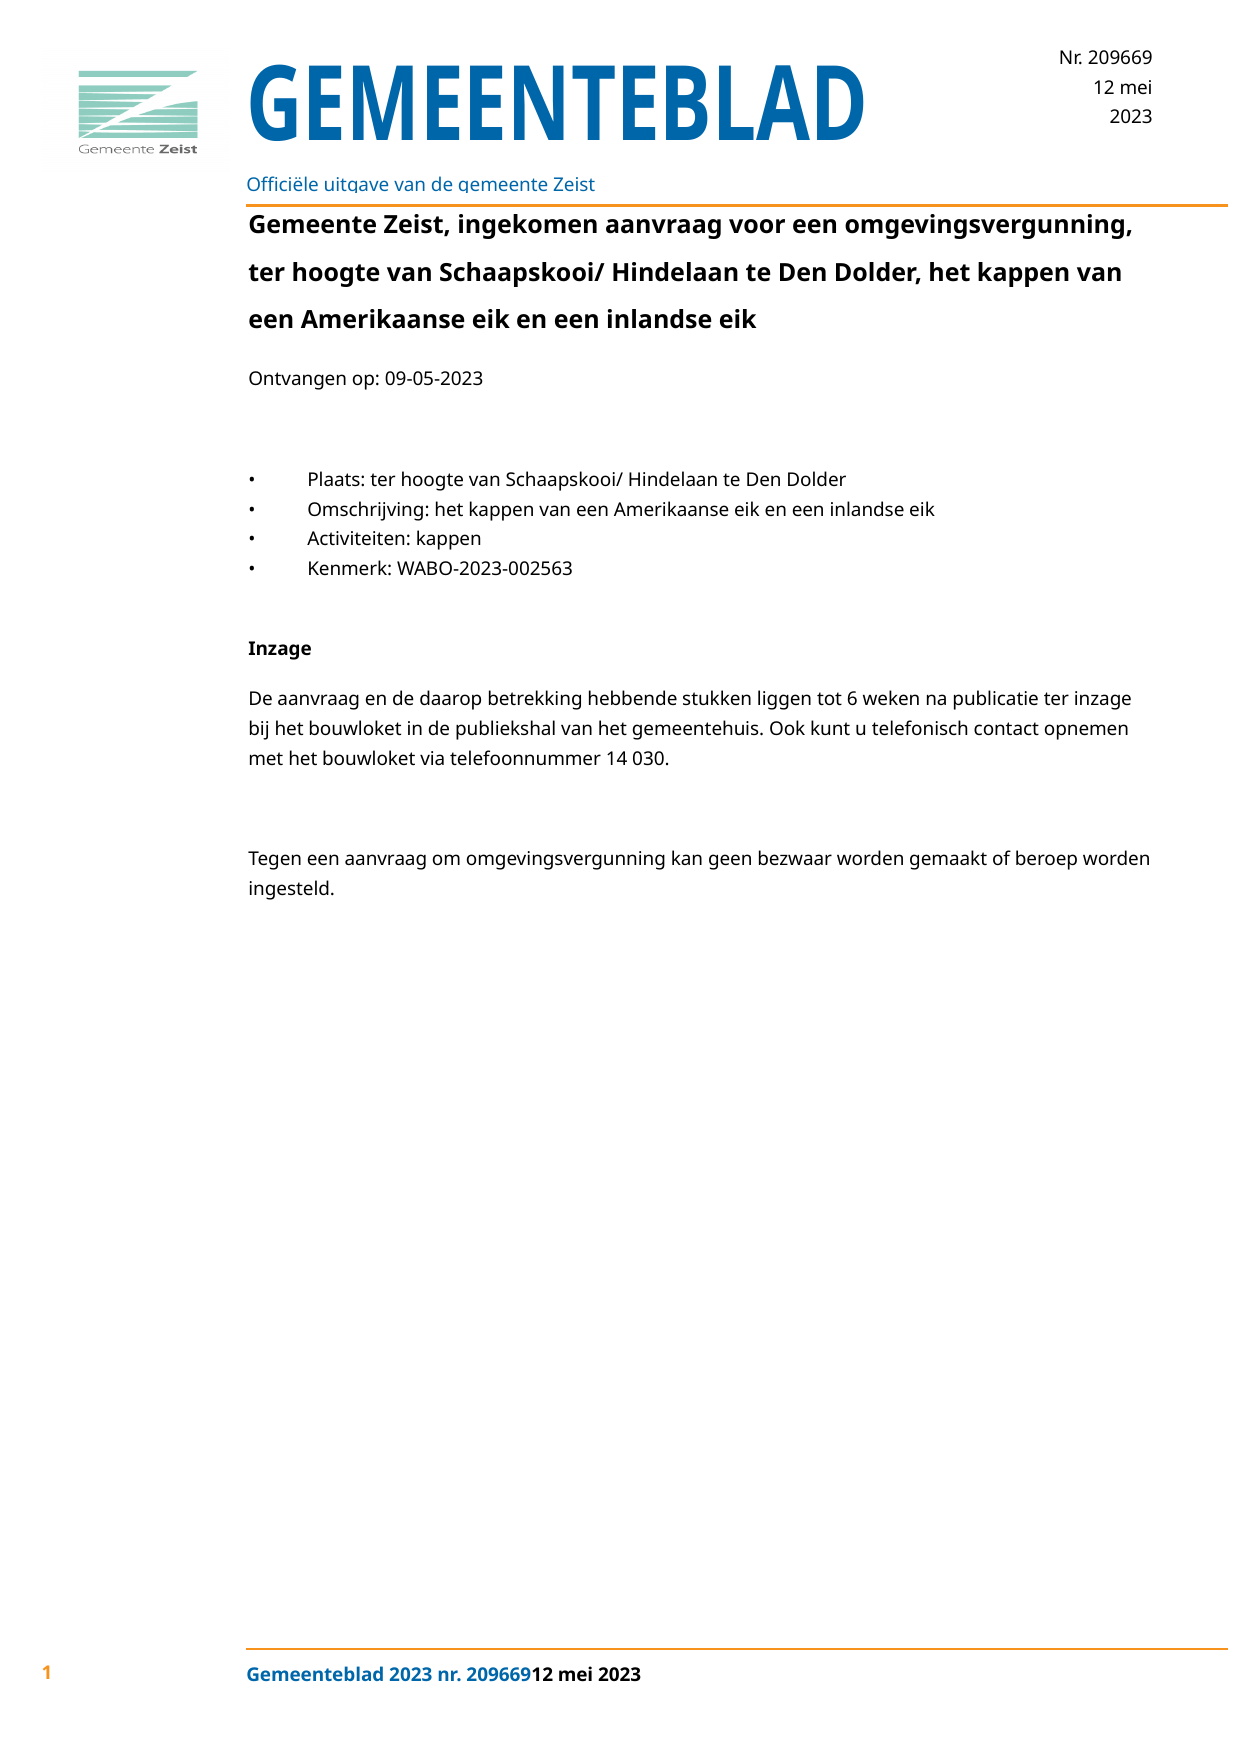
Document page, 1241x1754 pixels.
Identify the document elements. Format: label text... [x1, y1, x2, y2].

text Inzage [248, 635, 1152, 661]
text Gemeente Zeist, ingekomen aanvraag voor een omgevingsvergunning, ter hoogte van Schaapskooi/ Hindelaan te Den Dolder, het kappen van een Amerikaanse eik en een inlandse eik [248, 207, 1152, 336]
text De aanvraag en de daarop betrekking hebbende stukken liggen tot 6 weken na publicatie ter inzage bij het bouwloket in de publiekshal van het gemeentehuis. Ook kunt u telefonisch contact opnemen met het bouwloket via telefoonnummer 14 030. [248, 686, 1152, 770]
text Ontvangen op: 09-05-2023 [248, 366, 1152, 391]
text Tegen een aanvraag om omgevingsvergunning kan geen bezwaar worden gemaakt of beroep worden ingesteld. [248, 846, 1152, 901]
picture [41, 47, 231, 172]
list Plaats: ter hoogte van Schaapskooi/ Hindelaan te Den Dolder [248, 466, 1152, 492]
list Kenmerk: WABO-2023-002563 [248, 555, 1152, 581]
list Omschrijving: het kappen van een Amerikaanse eik en een inlandse eik [248, 496, 1152, 522]
list Activiteiten: kappen [248, 526, 1152, 551]
